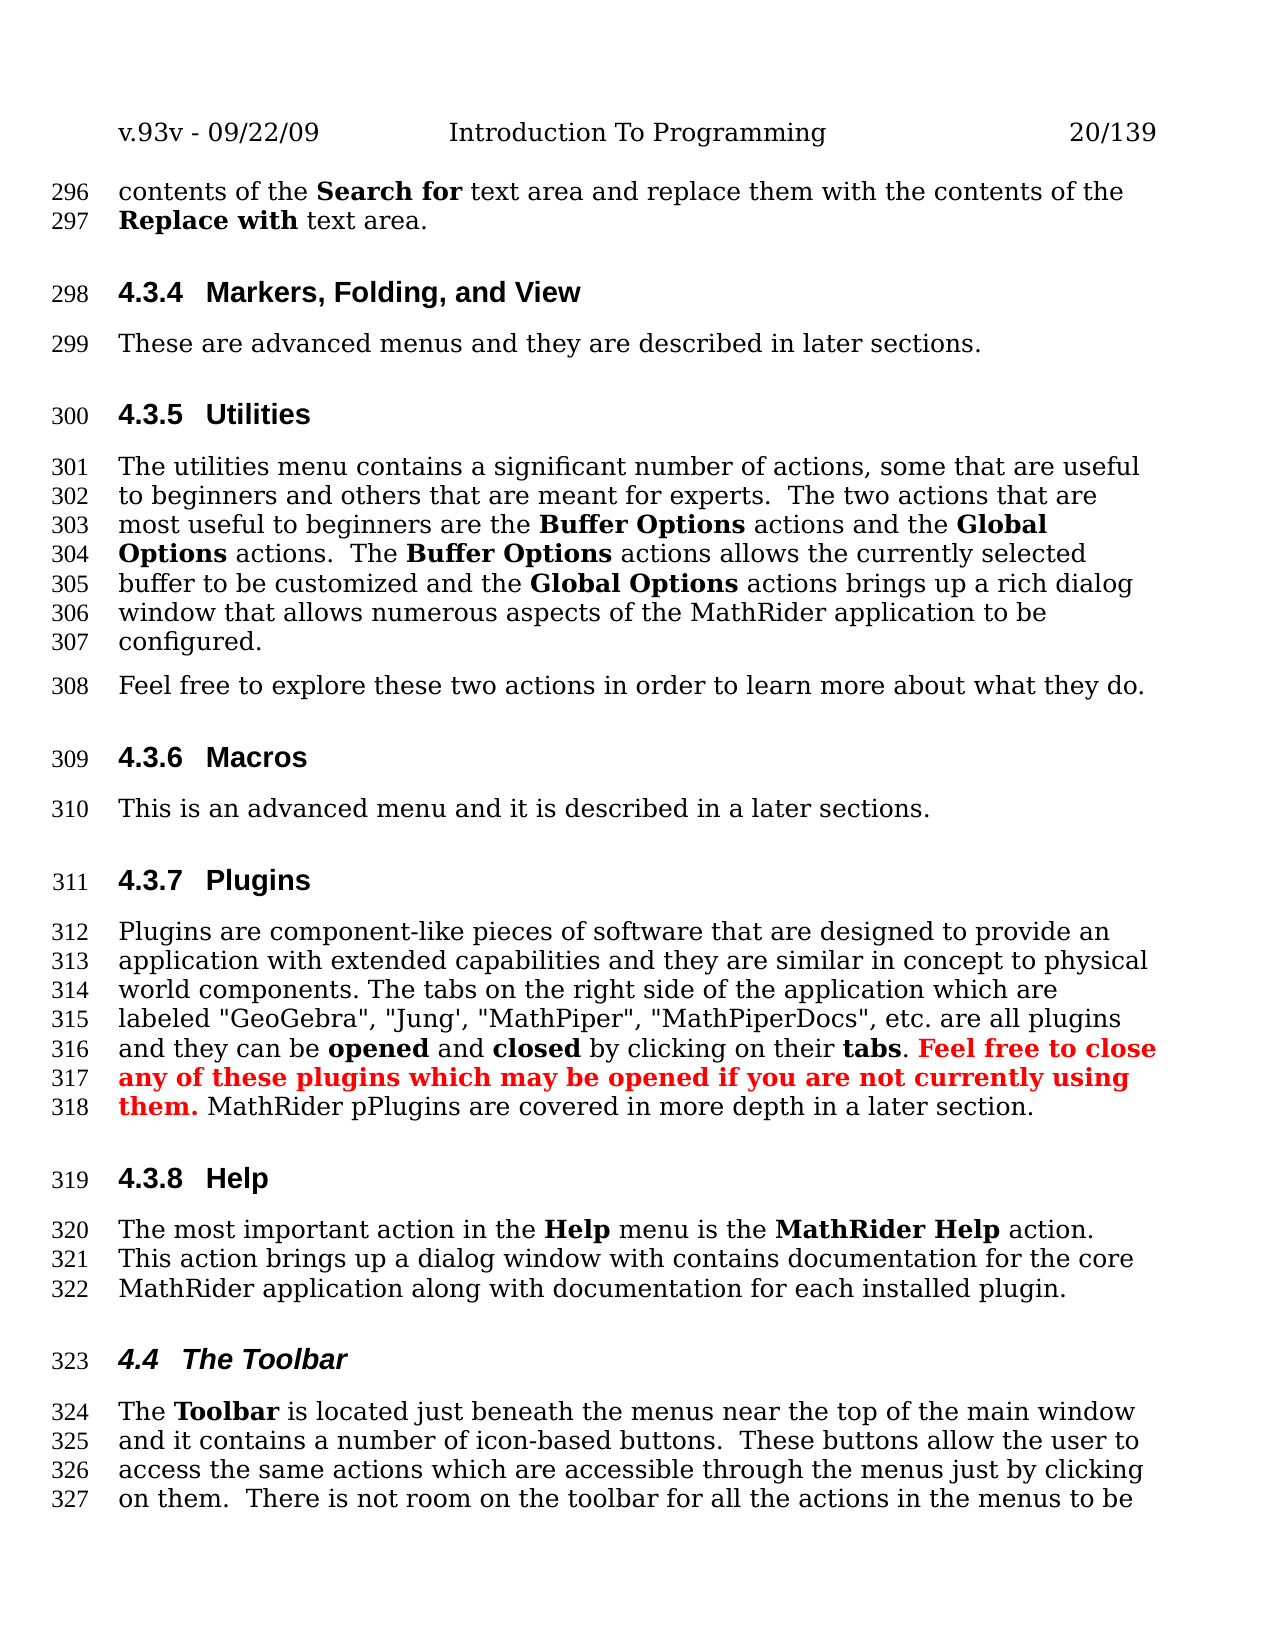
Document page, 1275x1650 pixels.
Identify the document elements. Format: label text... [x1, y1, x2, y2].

text This is an advanced menu and it is described in a later sections. [118, 794, 1157, 823]
subtitle Utilities [118, 397, 1157, 431]
subtitle Macros [118, 740, 1157, 773]
subtitle Help [118, 1161, 1157, 1194]
text The most important action in the Help menu is the MathRider Help action. This action brings up a dialog window with contains documentation for the core MathRider application along with documentation for each installed plugin. [118, 1215, 1157, 1303]
text Feel free to explore these two actions in order to learn more about what they do. [118, 672, 1157, 701]
subtitle Plugins [118, 862, 1157, 896]
text These are advanced menus and they are described in later sections. [118, 329, 1157, 358]
text contents of the Search for text area and replace them with the contents of the Replace with text area. [118, 177, 1157, 236]
subtitle The Toolbar [118, 1342, 1157, 1376]
text The Toolbar is located just beneath the menus near the top of the main window and it contains a number of icon-based buttons. These buttons allow the user to access the same actions which are accessible through the menus just by clicking on them. There is not room on the toolbar for all the actions in the menus to be [118, 1397, 1157, 1513]
subtitle Markers, Folding, and View [118, 274, 1157, 308]
text The utilities menu contains a significant number of actions, some that are useful to beginners and others that are meant for experts. The two actions that are most useful to beginners are the Buffer Options actions and the Global Options actions. The Buffer Options actions allows the currently selected buffer to be customized and the Global Options actions brings up a rich dialog window that allows numerous aspects of the MathRider application to be configured. [118, 452, 1157, 657]
text Plugins are component-like pieces of software that are designed to provide an application with extended capabilities and they are similar in concept to physical world components. The tabs on the right side of the application which are labeled "GeoGebra", "Jung', "MathPiper", "MathPiperDocs", etc. are all plugins and they can be opened and closed by clicking on their tabs. Feel free to close any of these plugins which may be opened if you are not currently using them. MathRider pPlugins are covered in more depth in a later section. [118, 917, 1157, 1122]
